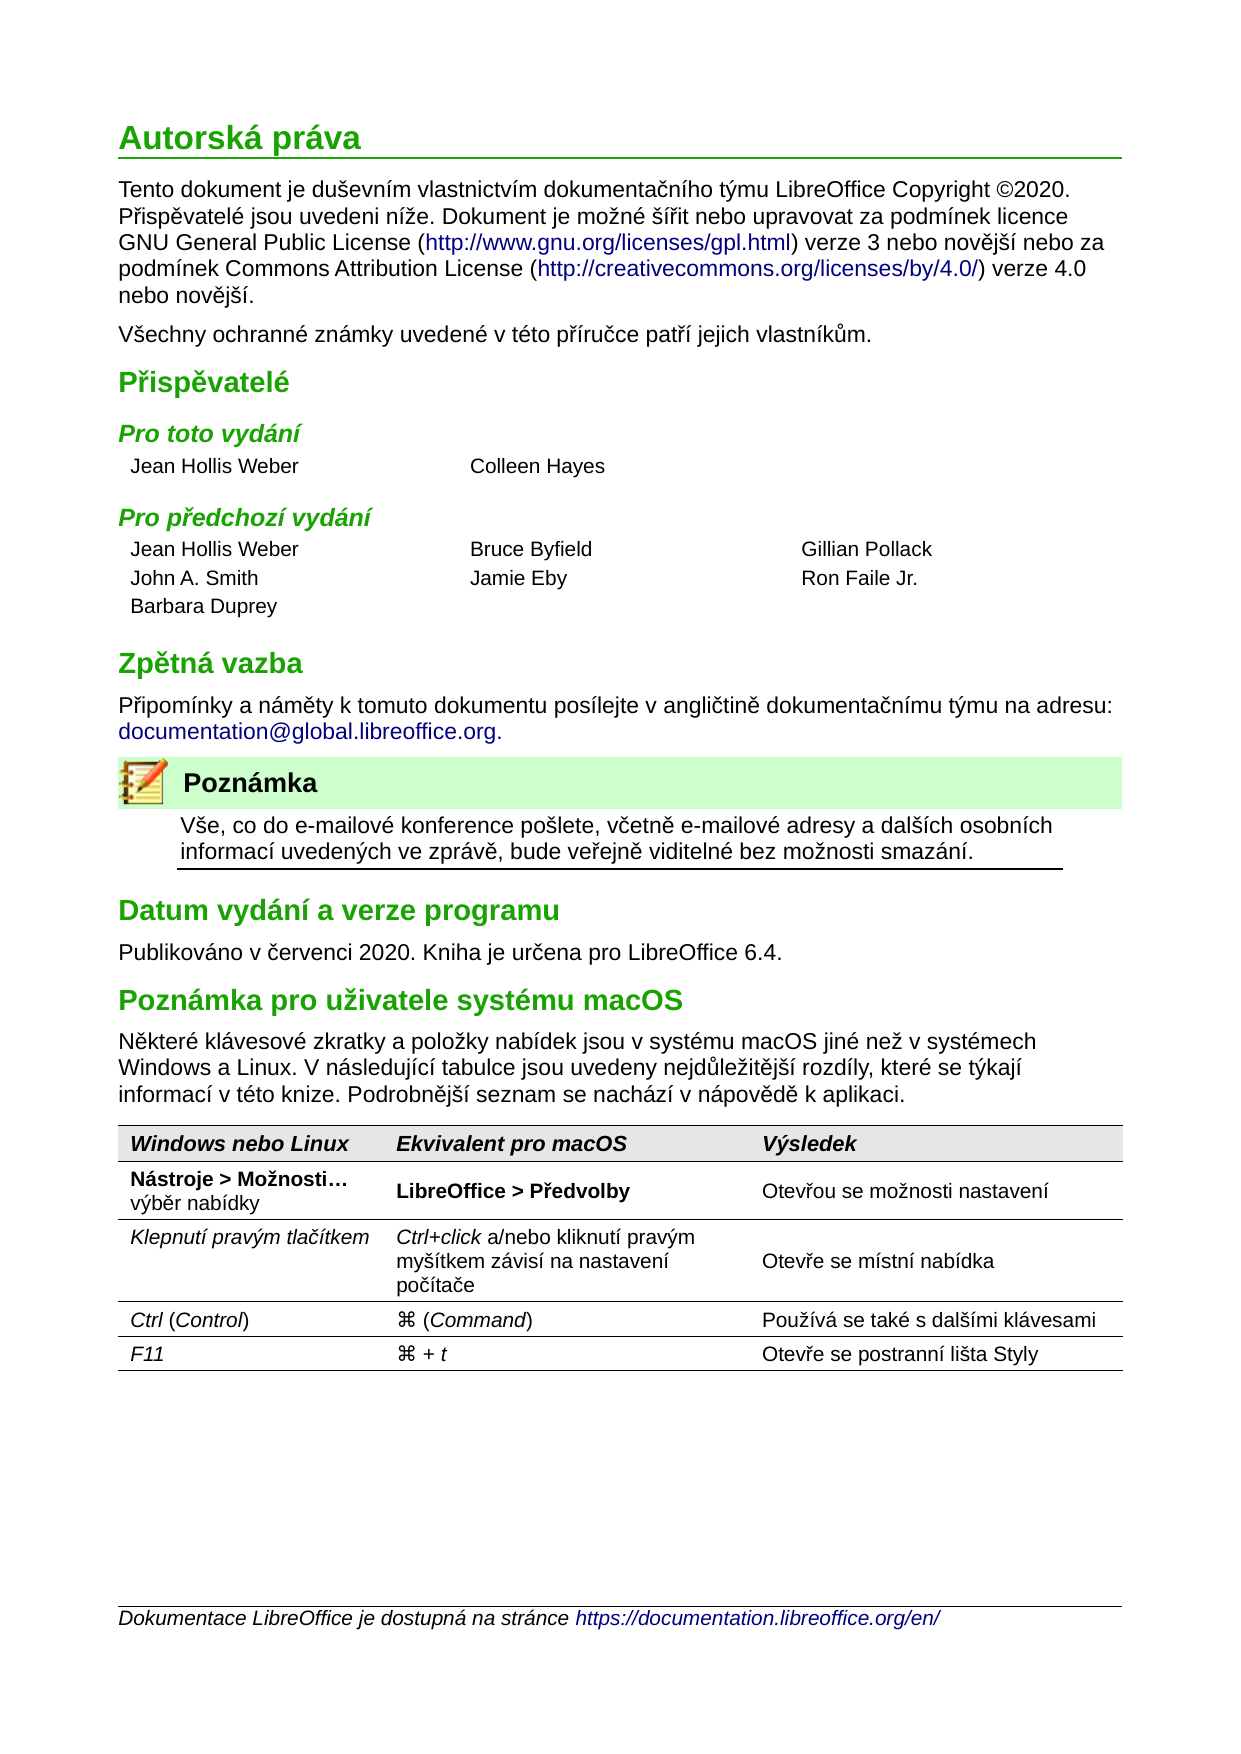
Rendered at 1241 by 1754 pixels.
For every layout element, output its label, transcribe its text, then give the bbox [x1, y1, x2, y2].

table_header Výsledek [750, 1126, 1123, 1161]
table_cell ⌘ (Command) [384, 1302, 750, 1336]
text Publikováno v červenci 2020. Kniha je určena pro LibreOffice 6.4. [118, 939, 1122, 965]
table_cell Ron Faile Jr. [789, 566, 1122, 594]
table_cell Jamie Eby [458, 566, 789, 594]
subtitle Pro předchozí vydání [118, 503, 1122, 531]
subtitle Datum vydání a verze programu [118, 893, 1122, 927]
text Připomínky a náměty k tomuto dokumentu posílejte v angličtině dokumentačnímu týmu na adresu: documentation@global.libreoffice.org. [118, 692, 1122, 744]
table_cell [458, 594, 789, 623]
table_cell Klepnutí pravým tlačítkem [118, 1220, 384, 1301]
table_cell Používá se také s dalšími klávesami [750, 1302, 1123, 1336]
subtitle Poznámka [118, 757, 1122, 809]
subtitle Autorská práva [118, 118, 1122, 157]
table_cell Ctrl+click a/nebo kliknutí pravým myšítkem závisí na nastavení počítače [384, 1220, 750, 1301]
subtitle Pro toto vydání [118, 419, 1122, 448]
text Některé klávesové zkratky a položky nabídek jsou v systému macOS jiné než v systémech Windows a Linux. V následující tabulce jsou uvedeny nejdůležitější rozdíly, které se týkají informací v této knize. Podrobnější seznam se nachází v nápovědě k aplikaci. [118, 1028, 1122, 1107]
table_header [789, 454, 1122, 482]
table_cell John A. Smith [118, 566, 458, 594]
table_header Jean Hollis Weber [118, 454, 458, 482]
table_cell Ctrl (Control) [118, 1302, 384, 1336]
table_cell ⌘ + t [384, 1337, 750, 1370]
table_cell Barbara Duprey [118, 594, 458, 623]
table_cell Nástroje > Možnosti… výběr nabídky [118, 1162, 384, 1219]
table_header Bruce Byfield [458, 537, 789, 566]
table_cell Otevře se místní nabídka [750, 1220, 1123, 1301]
table_cell Otevře se postranní lišta Styly [750, 1337, 1123, 1370]
subtitle Zpětná vazba [118, 646, 1122, 680]
table_header Colleen Hayes [458, 454, 789, 482]
table_header Ekvivalent pro macOS [384, 1126, 750, 1161]
text Tento dokument je duševním vlastnictvím dokumentačního týmu LibreOffice Copyright ©2020. Přispěvatelé jsou uvedeni níže. Dokument je možné šířit nebo upravovat za podmínek licence GNU General Public License (http://www.gnu.org/licenses/gpl.html) verze 3 nebo novější nebo za podmínek Commons Attribution License (http://creativecommons.org/licenses/by/4.0/) verze 4.0 nebo novější. [118, 176, 1122, 308]
picture [119, 757, 170, 808]
table_header Gillian Pollack [789, 537, 1122, 566]
subtitle Přispěvatelé [118, 365, 1122, 398]
subtitle Poznámka pro uživatele systému macOS [118, 983, 1122, 1016]
table_header Windows nebo Linux [118, 1126, 384, 1161]
table_cell [789, 594, 1122, 623]
text Všechny ochranné známky uvedené v této příručce patří jejich vlastníkům. [118, 321, 1122, 347]
table_cell Otevřou se možnosti nastavení [750, 1162, 1123, 1219]
table_cell LibreOffice > Předvolby [384, 1162, 750, 1219]
table_header Jean Hollis Weber [118, 537, 458, 566]
text Vše, co do e-mailové konference pošlete, včetně e-mailové adresy a dalších osobních informací uvedených ve zprávě, bude veřejně viditelné bez možnosti smazání. [177, 809, 1063, 868]
table_cell F11 [118, 1337, 384, 1370]
